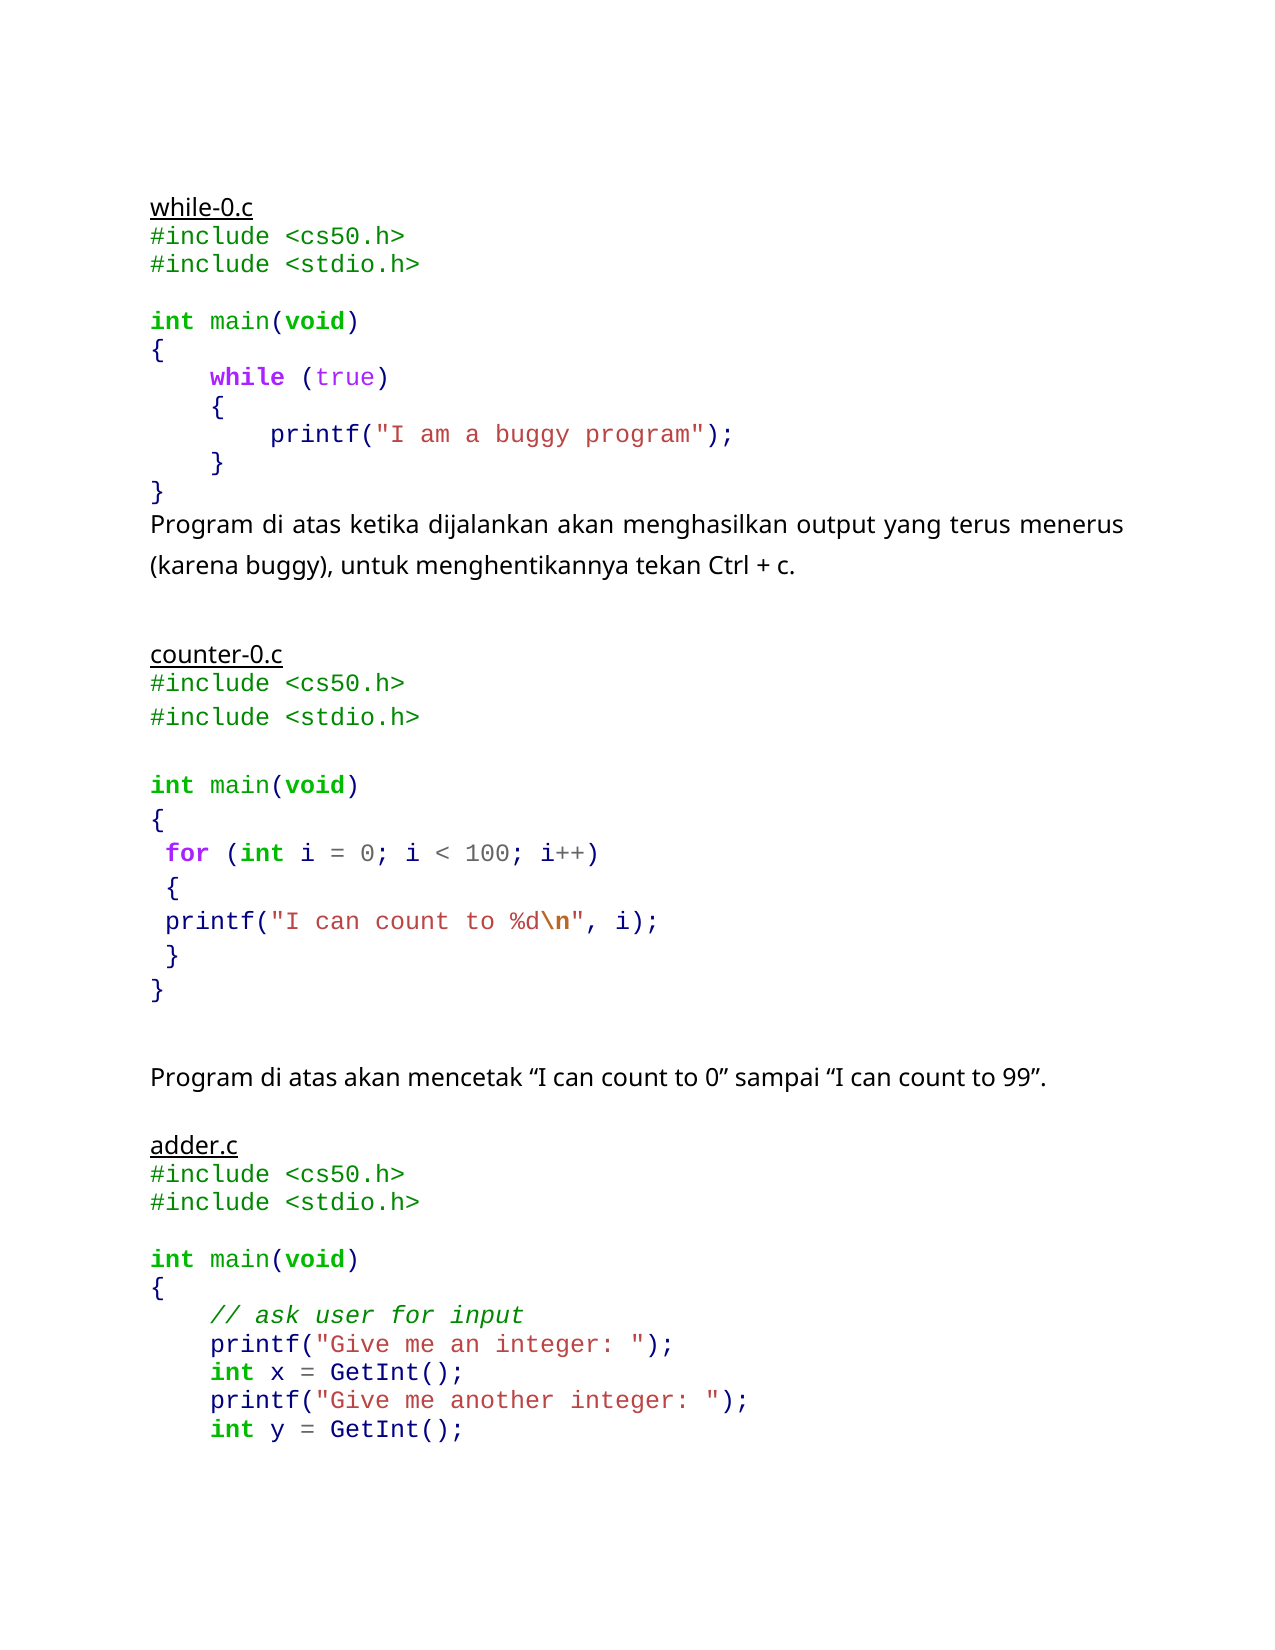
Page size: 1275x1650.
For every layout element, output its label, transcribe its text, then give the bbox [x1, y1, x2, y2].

text #include <cs50.h> #include <stdio.h> int main(void) { while (true) { printf("I am a buggy program"); } } [150, 223, 1125, 507]
text adder.c [150, 1127, 1125, 1161]
text while-0.c [150, 189, 1125, 223]
text Program di atas ketika dijalankan akan menghasilkan output yang terus menerus (karena buggy), untuk menghentikannya tekan Ctrl + c. [150, 507, 1125, 581]
text #include <cs50.h> #include <stdio.h> int main(void) { for (int i = 0; i < 100; i++) { printf("I can count to %d\n", i); } } [150, 671, 1125, 1005]
text counter-0.c [150, 637, 1125, 671]
text #include <cs50.h> #include <stdio.h> int main(void) { // ask user for input printf("Give me an integer: "); int x = GetInt(); printf("Give me another integer: "); int y = GetInt(); [150, 1161, 1125, 1473]
text Program di atas akan mencetak “I can count to 0” sampai “I can count to 99”. [150, 1059, 1125, 1093]
